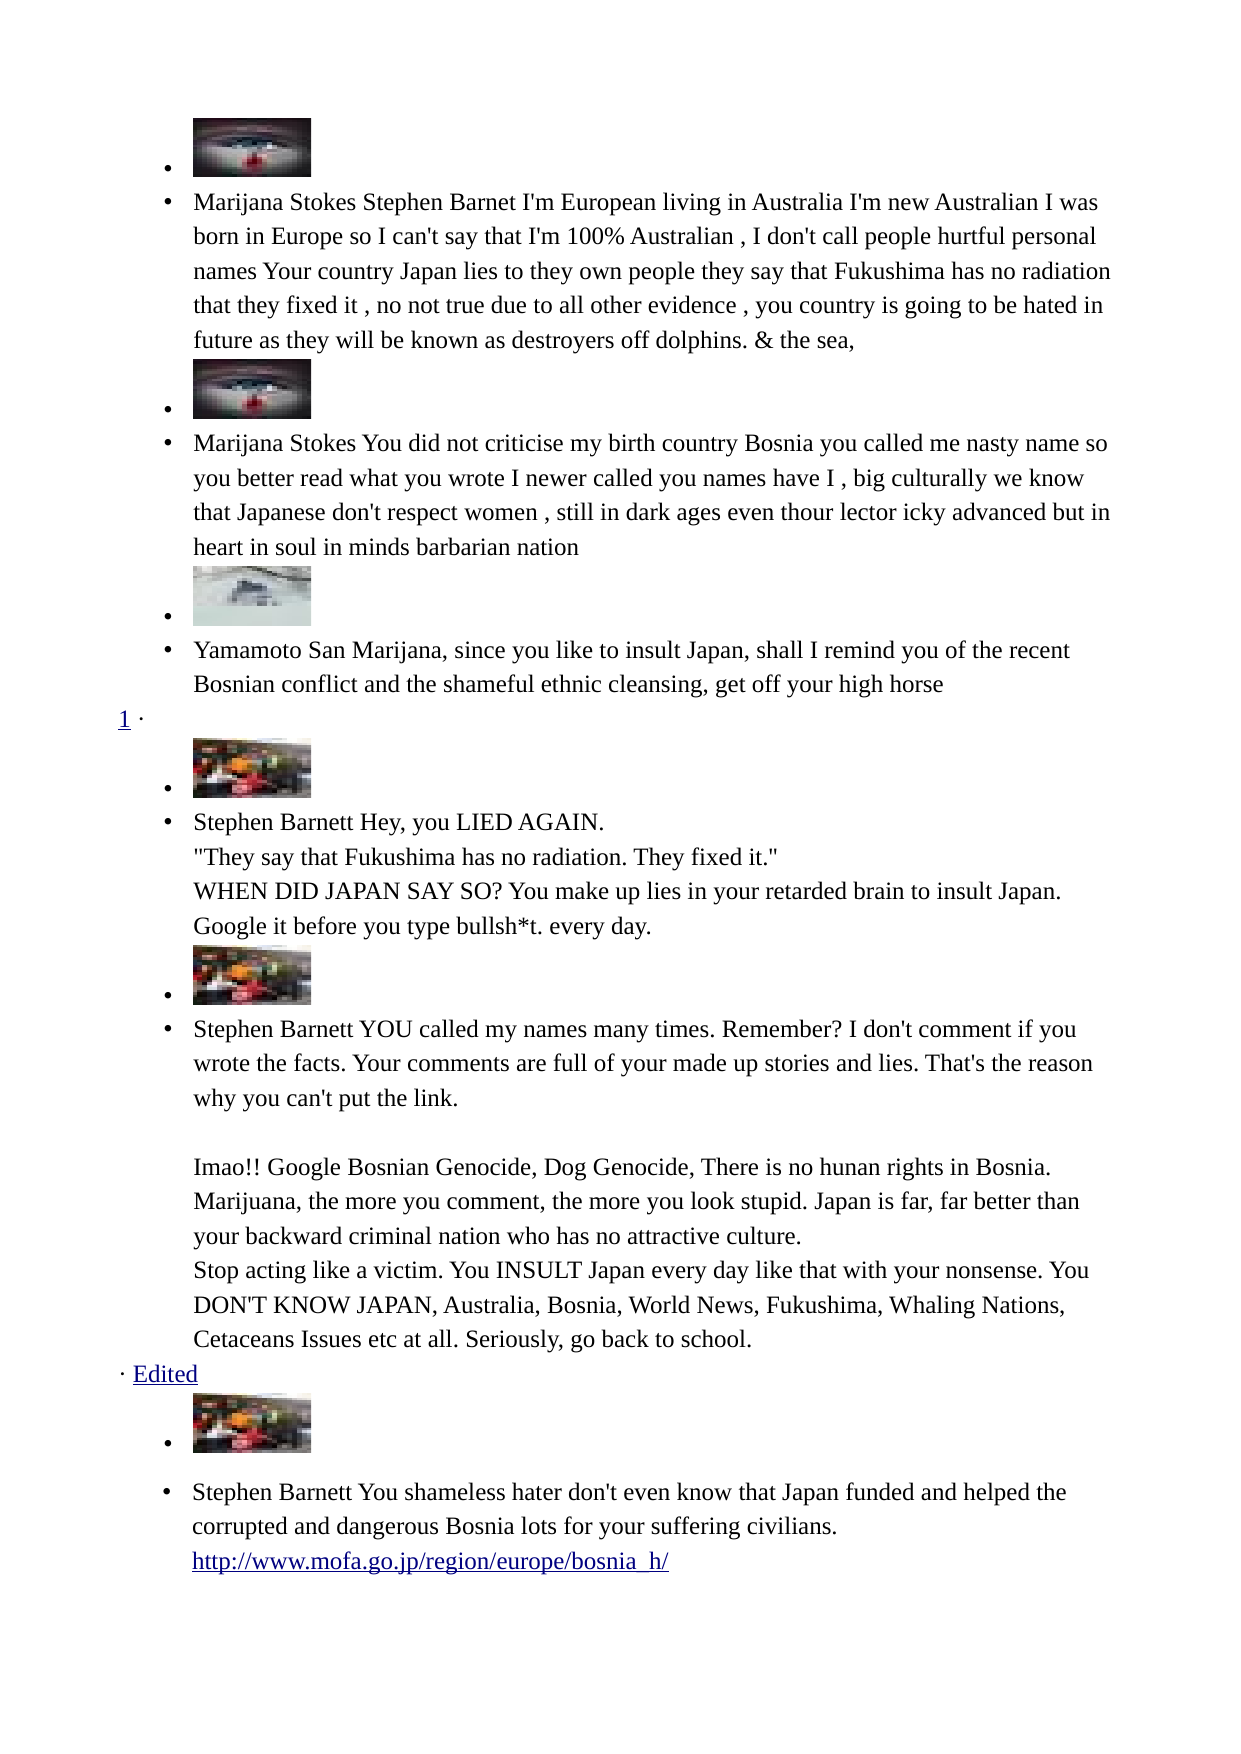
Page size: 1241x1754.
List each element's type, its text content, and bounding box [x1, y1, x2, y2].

text · Edited [118, 1359, 1122, 1388]
list Stephen Barnett Hey, you LIED AGAIN. "They say that Fukushima has no radiation. They fixed it.'' WHEN DID JAPAN SAY SO? You make up lies in your retarded brain to insult Japan. Google it before you type bullsh*t. every day. [164, 807, 1122, 939]
picture [193, 118, 312, 177]
list Marijana Stokes Stephen Barnet I'm European living in Australia I'm new Australian I was born in Europe so I can't say that I'm 100% Australian , I don't call people hurtful personal names Your country Japan lies to they own people they say that Fukushima has no radiation that they fixed it , no not true due to all other evidence , you country is going to be hated in future as they will be known as destroyers off dolphins. & the sea, [164, 187, 1122, 354]
picture [193, 359, 312, 419]
picture [193, 1393, 312, 1453]
list Yamamoto San Marijana, since you like to insult Japan, shall I remind you of the recent Bosnian conflict and the shameful ethnic cleansing, get off your high horse [164, 635, 1122, 698]
list Marijana Stokes You did not criticise my birth country Bosnia you called me nasty name so you better read what you wrote I newer called you names have I , big culturally we know that Japanese don't respect women , still in dark ages even thour lector icky advanced but in heart in soul in minds barbarian nation [164, 428, 1122, 560]
picture [193, 945, 312, 1005]
list Stephen Barnett YOU called my names many times. Remember? I don't comment if you wrote the facts. Your comments are full of your made up stories and lies. That's the reason why you can't put the link. Imao!! Google Bosnian Genocide, Dog Genocide, There is no hunan rights in Bosnia. Marijuana, the more you comment, the more you look stupid. Japan is far, far better than your backward criminal nation who has no attractive culture. Stop acting like a victim. You INSULT Japan every day like that with your nonsense. You DON'T KNOW JAPAN, Australia, Bosnia, World News, Fukushima, Whaling Nations, Cetaceans Issues etc at all. Seriously, go back to school. [164, 1014, 1122, 1353]
text 1 · [118, 704, 1122, 733]
picture [193, 738, 312, 798]
picture [193, 566, 312, 626]
list Stephen Barnett You shameless hater don't even know that Japan funded and helped the corrupted and dangerous Bosnia lots for your suffering civilians. http://www.mofa.go.jp/region/europe/bosnia_h/ [162, 1477, 1122, 1609]
